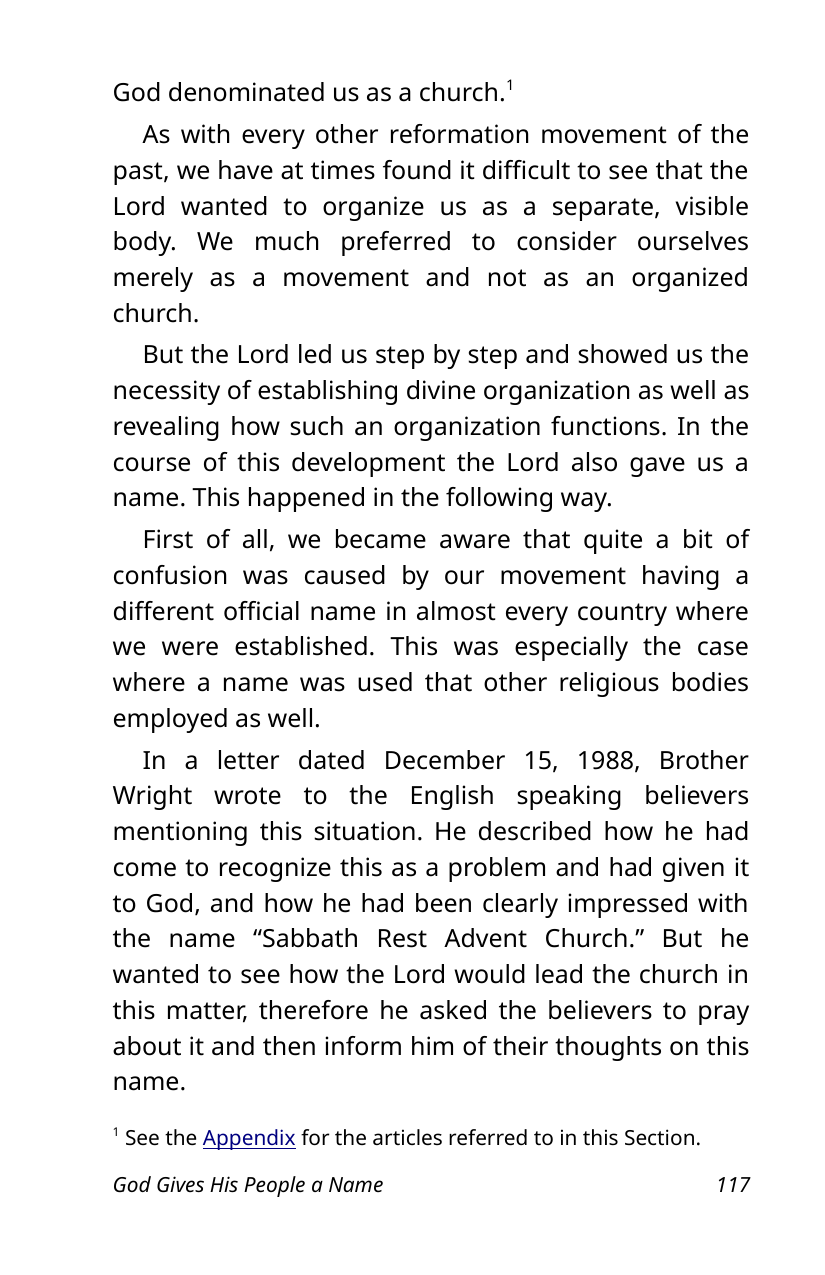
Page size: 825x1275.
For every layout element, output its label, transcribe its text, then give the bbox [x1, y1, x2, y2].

text But the Lord led us step by step and showed us the necessity of establishing divine organization as well as revealing how such an organization functions. In the course of this development the Lord also gave us a name. This happened in the following way. [112, 337, 750, 514]
text See the Appendix for the articles referred to in this Section. [112, 1123, 750, 1152]
text As with every other reformation movement of the past, we have at times found it difficult to see that the Lord wanted to organize us as a separate, visible body. We much preferred to consider ourselves merely as a movement and not as an organized church. [112, 117, 750, 329]
text First of all, we became aware that quite a bit of confusion was caused by our movement having a different official name in almost every country where we were established. This was especially the case where a name was used that other religious bodies employed as well. [112, 522, 750, 734]
text In a letter dated December 15, 1988, Brother Wright wrote to the English speaking believers mentioning this situation. He described how he had come to recognize this as a problem and had given it to God, and how he had been clearly impressed with the name “Sabbath Rest Advent Church.” But he wanted to see how the Lord would lead the church in this matter, therefore he asked the believers to pray about it and then inform him of their thoughts on this name. [112, 742, 750, 1098]
text God denominated us as a church. [112, 75, 750, 109]
